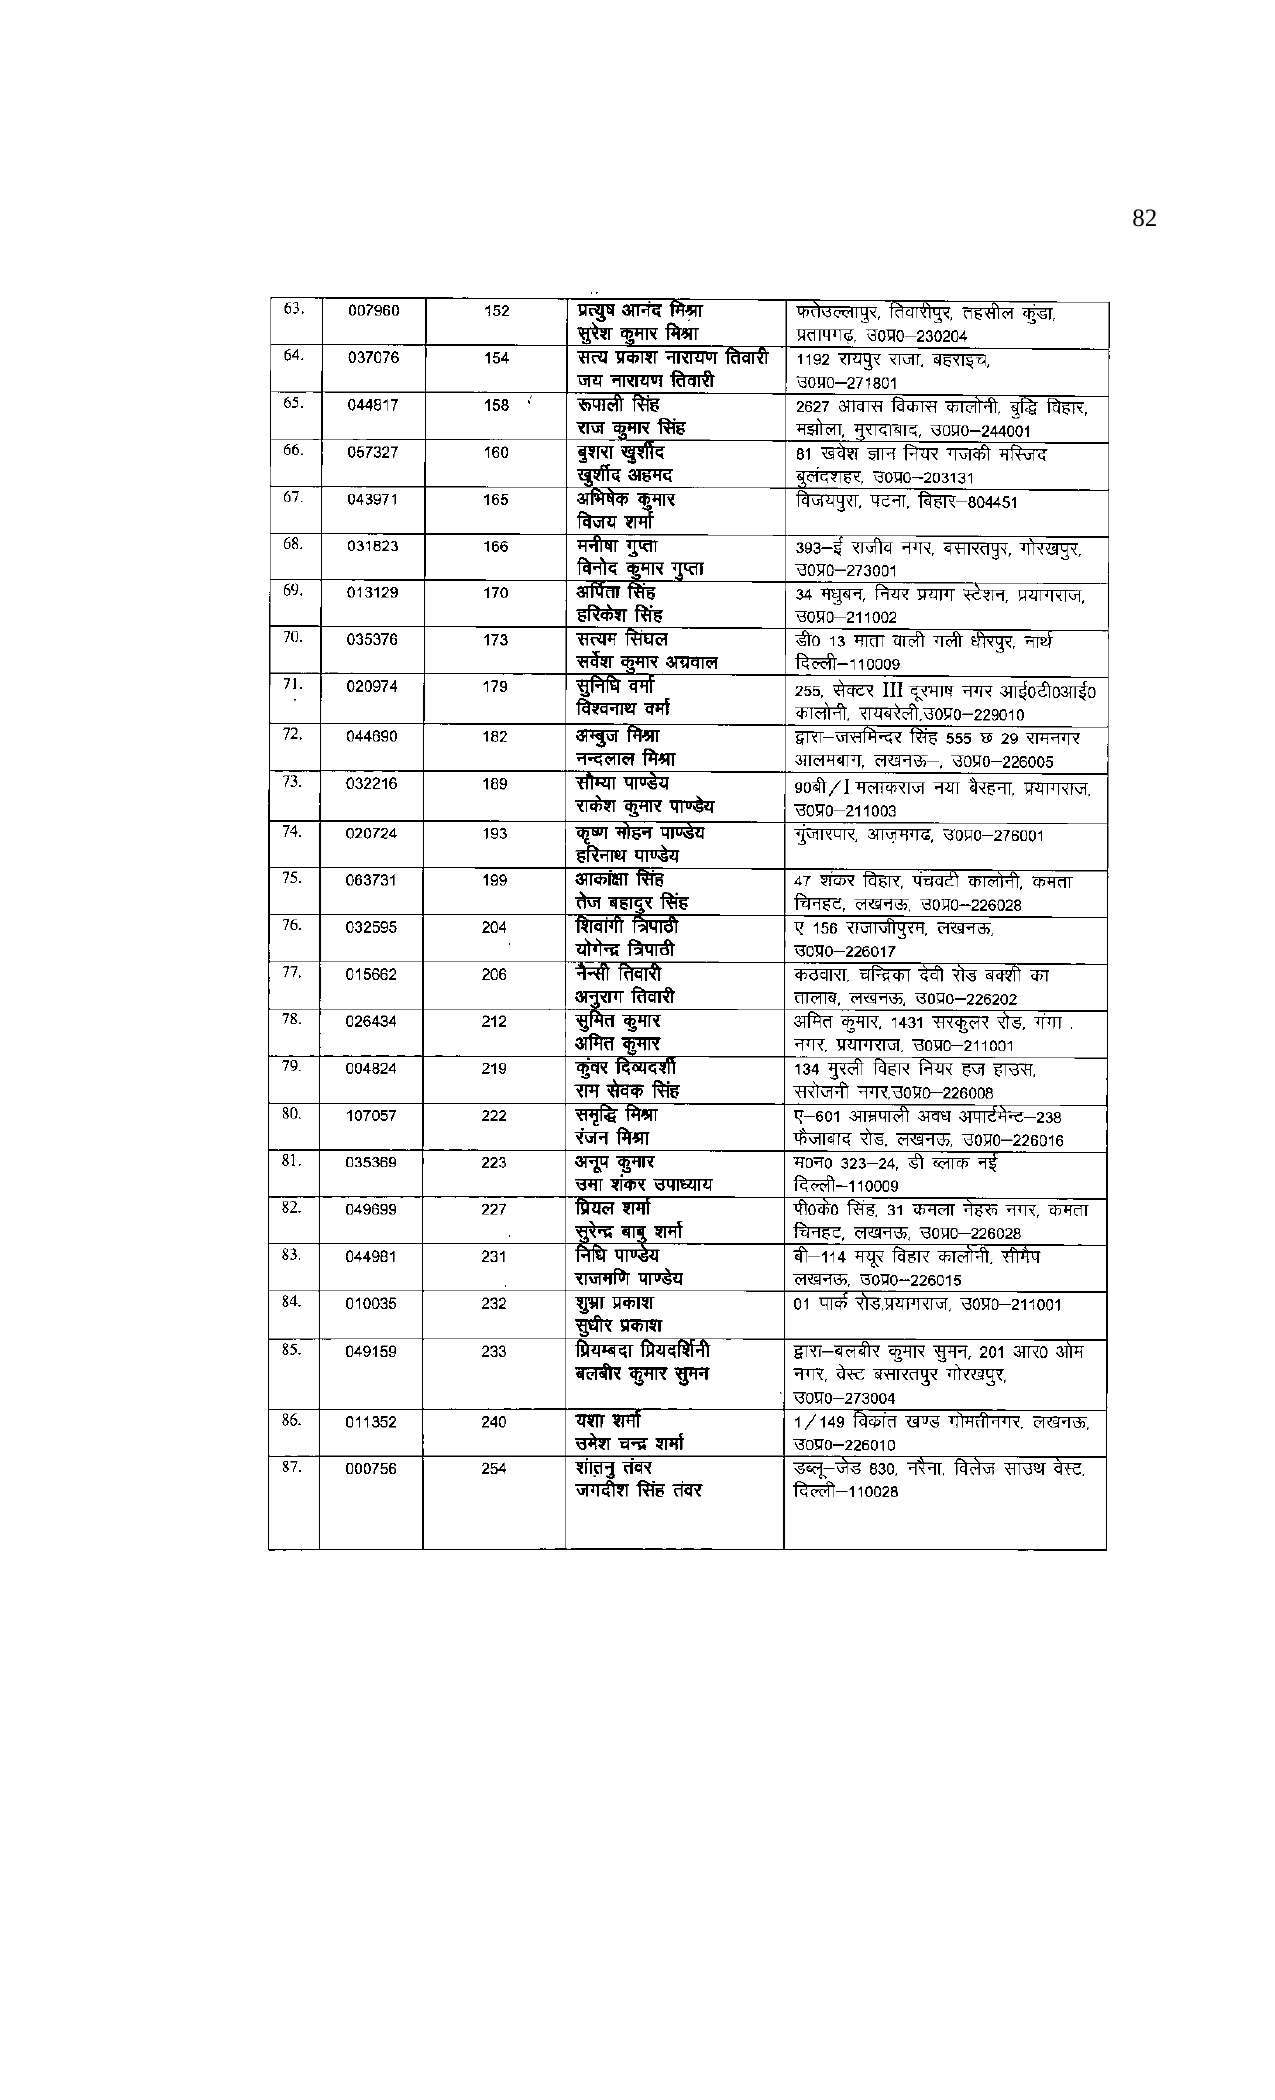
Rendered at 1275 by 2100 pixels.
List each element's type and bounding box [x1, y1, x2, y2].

picture [236, 261, 1157, 1613]
